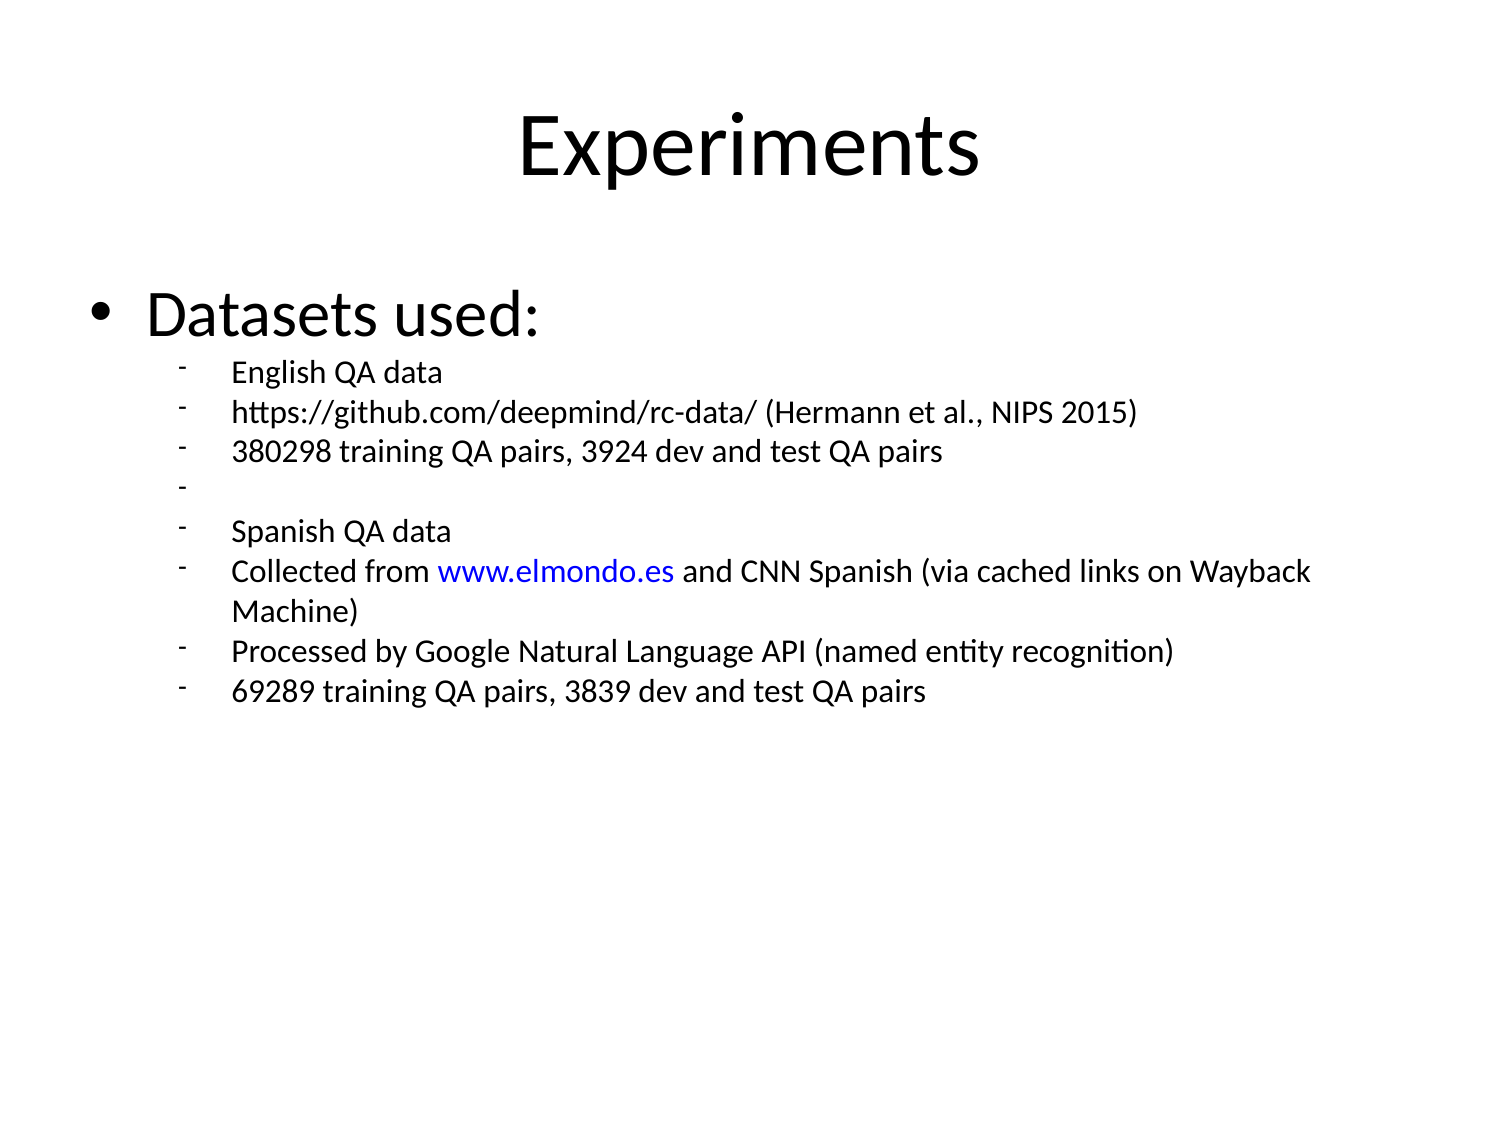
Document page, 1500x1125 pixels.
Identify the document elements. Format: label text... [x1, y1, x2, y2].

text_box Experiments [75, 45, 1425, 233]
text_box Datasets used: English QA data https://github.com/deepmind/rc-data/ (Hermann et al., NIPS 2015) 380298 training QA pairs, 3924 dev and test QA pairs Spanish QA data Collected from www.elmondo.es and CNN Spanish (via cached links on Wayback Machine) Processed by Google Natural Language API (named entity recognition) 69289 training QA pairs, 3839 dev and test QA pairs [75, 262, 1425, 1005]
